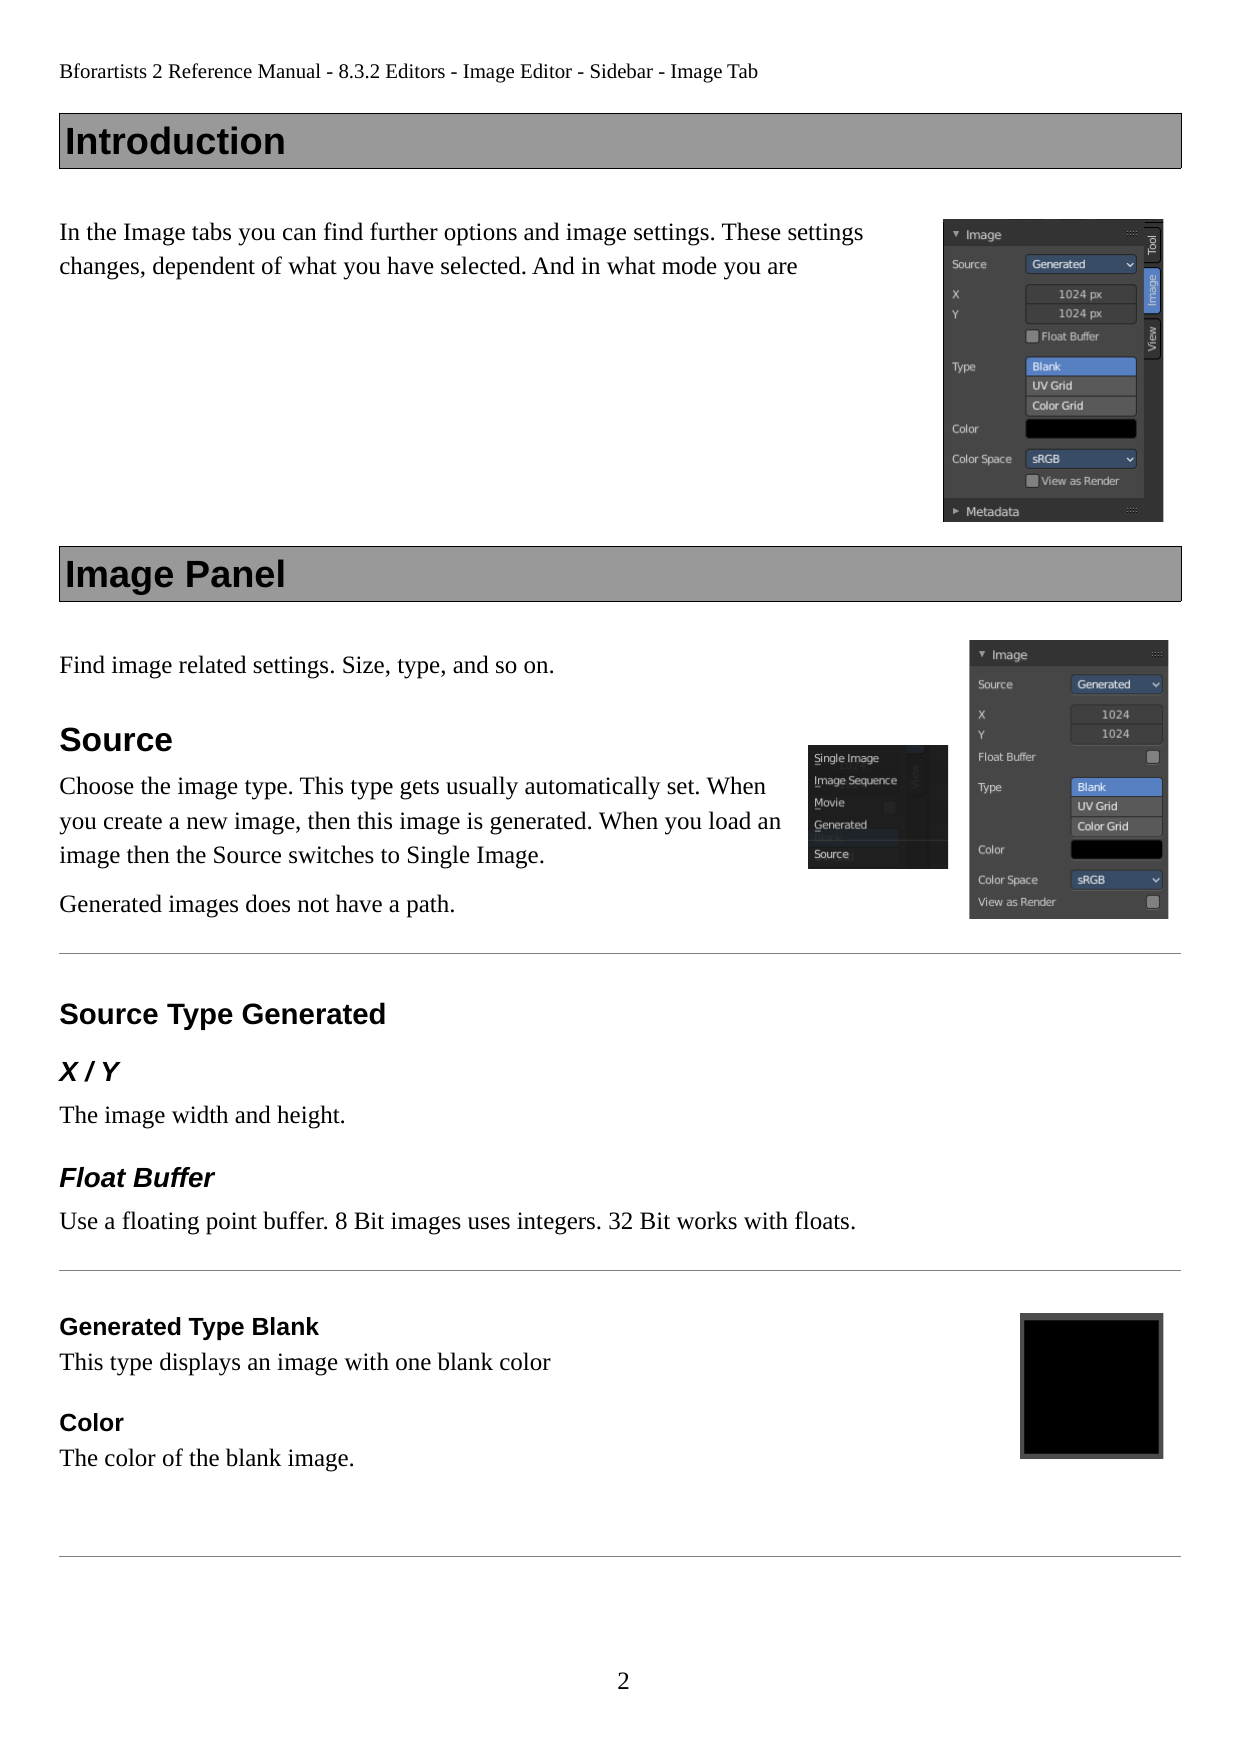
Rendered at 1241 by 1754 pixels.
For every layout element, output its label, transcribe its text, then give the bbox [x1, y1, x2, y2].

picture [1020, 1313, 1164, 1459]
table_header Image Panel [60, 547, 1181, 601]
subtitle X / Y [59, 1056, 1181, 1088]
subtitle [1169, 720, 1181, 759]
text Generated images does not have a path. [59, 889, 969, 918]
subtitle [1164, 1408, 1181, 1437]
subtitle Color [59, 1408, 1020, 1437]
table_header Introduction [60, 114, 1181, 168]
text Choose the image type. This type gets usually automatically set. When you create a new image, then this image is generated. When you load an image then the Source switches to Single Image. [59, 771, 808, 869]
subtitle Float Buffer [59, 1162, 1181, 1194]
text Find image related settings. Size, type, and so on. [59, 650, 969, 679]
subtitle Source [59, 720, 969, 759]
text In the Image tabs you can find further options and image settings. These settings changes, dependent of what you have selected. And in what mode you are [59, 217, 1181, 280]
subtitle Generated Type Blank [59, 1312, 1181, 1340]
text The image width and height. [59, 1100, 1181, 1129]
text The color of the blank image. [59, 1443, 1181, 1472]
picture [808, 745, 949, 869]
text This type displays an image with one blank color [59, 1347, 1020, 1375]
picture [969, 640, 1169, 919]
picture [943, 219, 1164, 522]
subtitle Source Type Generated [59, 997, 1181, 1031]
text Use a floating point buffer. 8 Bit images uses integers. 32 Bit works with floats. [59, 1206, 1181, 1235]
